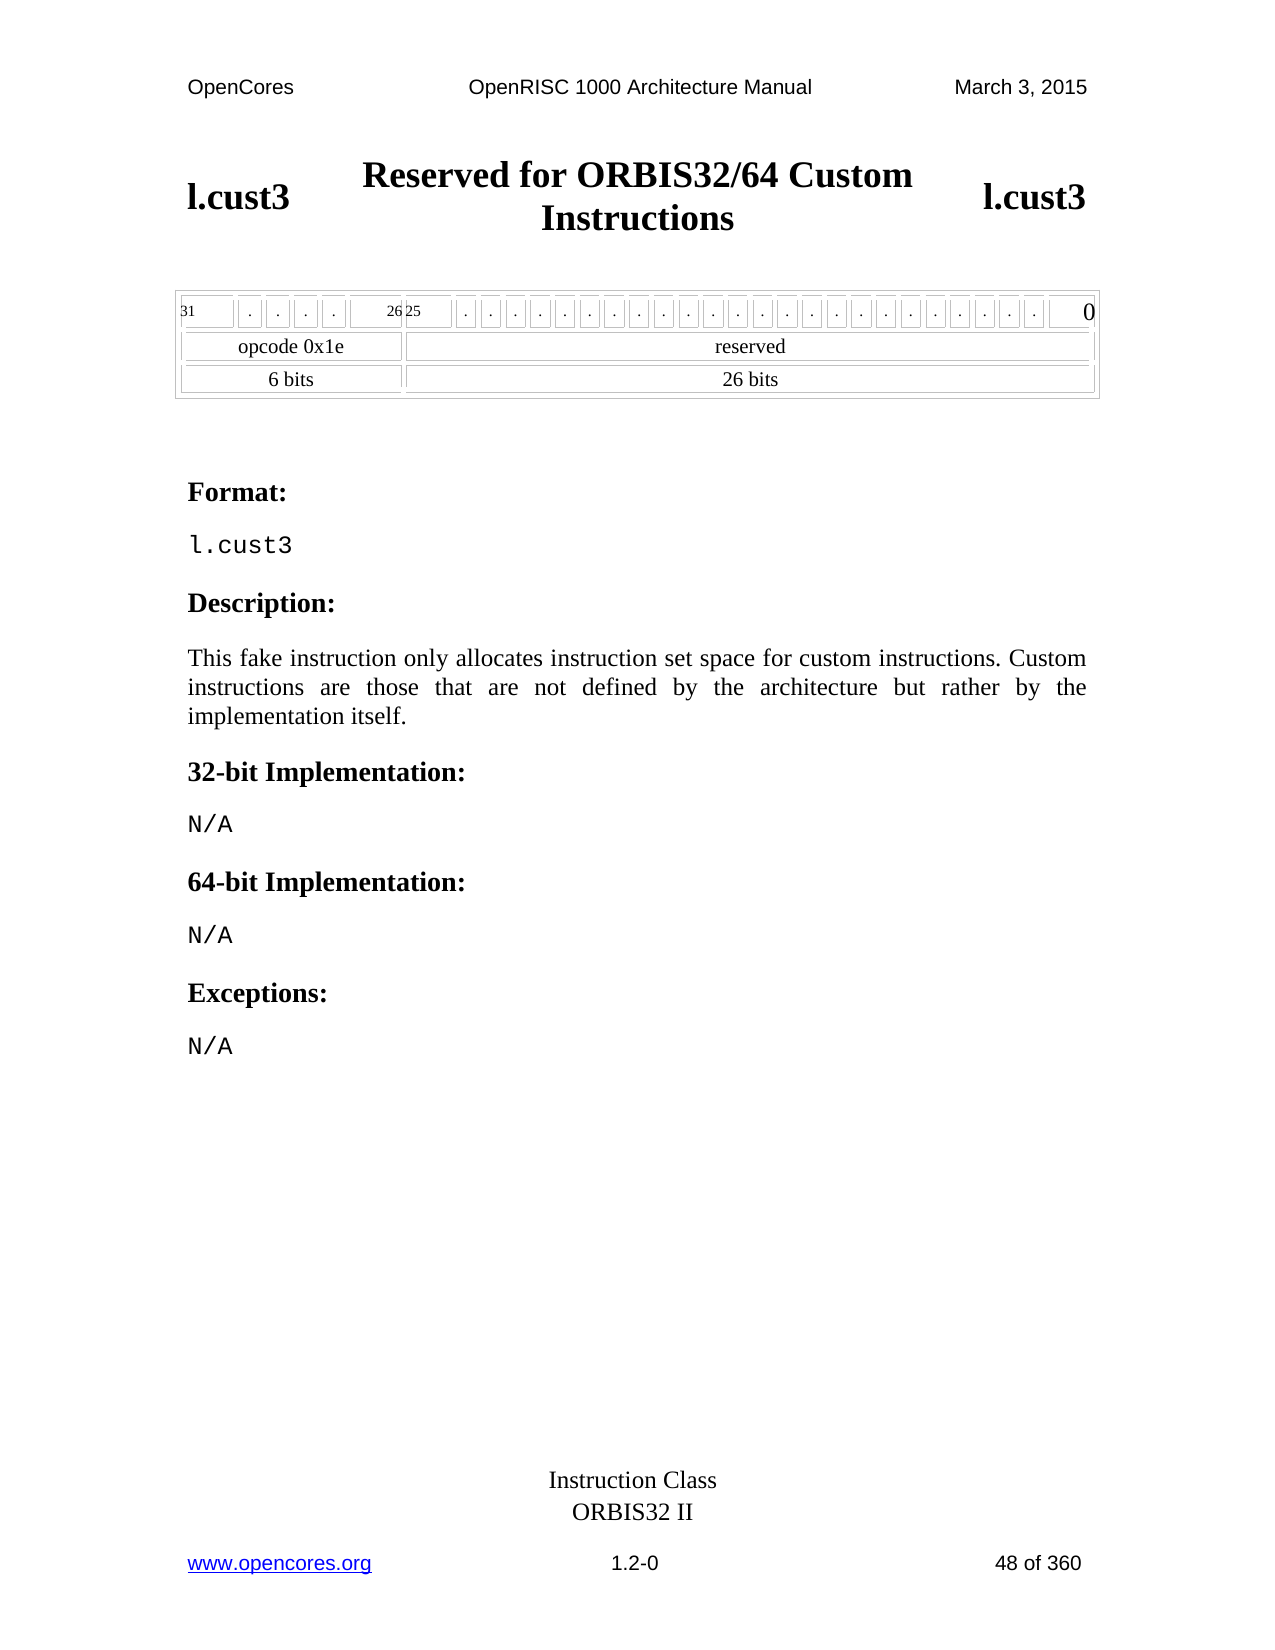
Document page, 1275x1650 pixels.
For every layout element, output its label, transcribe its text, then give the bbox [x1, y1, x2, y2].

text 32-bit Implementation: [187, 755, 1087, 787]
text N/A [187, 812, 1087, 840]
text l.cust3 [187, 533, 1087, 561]
text Format: [187, 475, 1087, 508]
text 64-bit Implementation: [187, 865, 1087, 898]
text N/A [187, 1033, 1087, 1062]
text N/A [187, 923, 1087, 951]
text Exceptions: [187, 976, 1087, 1008]
text This fake instruction only allocates instruction set space for custom instructions. Custom instructions are those that are not defined by the architecture but rather by the implementation itself. [187, 643, 1087, 730]
text Description: [187, 586, 1087, 618]
